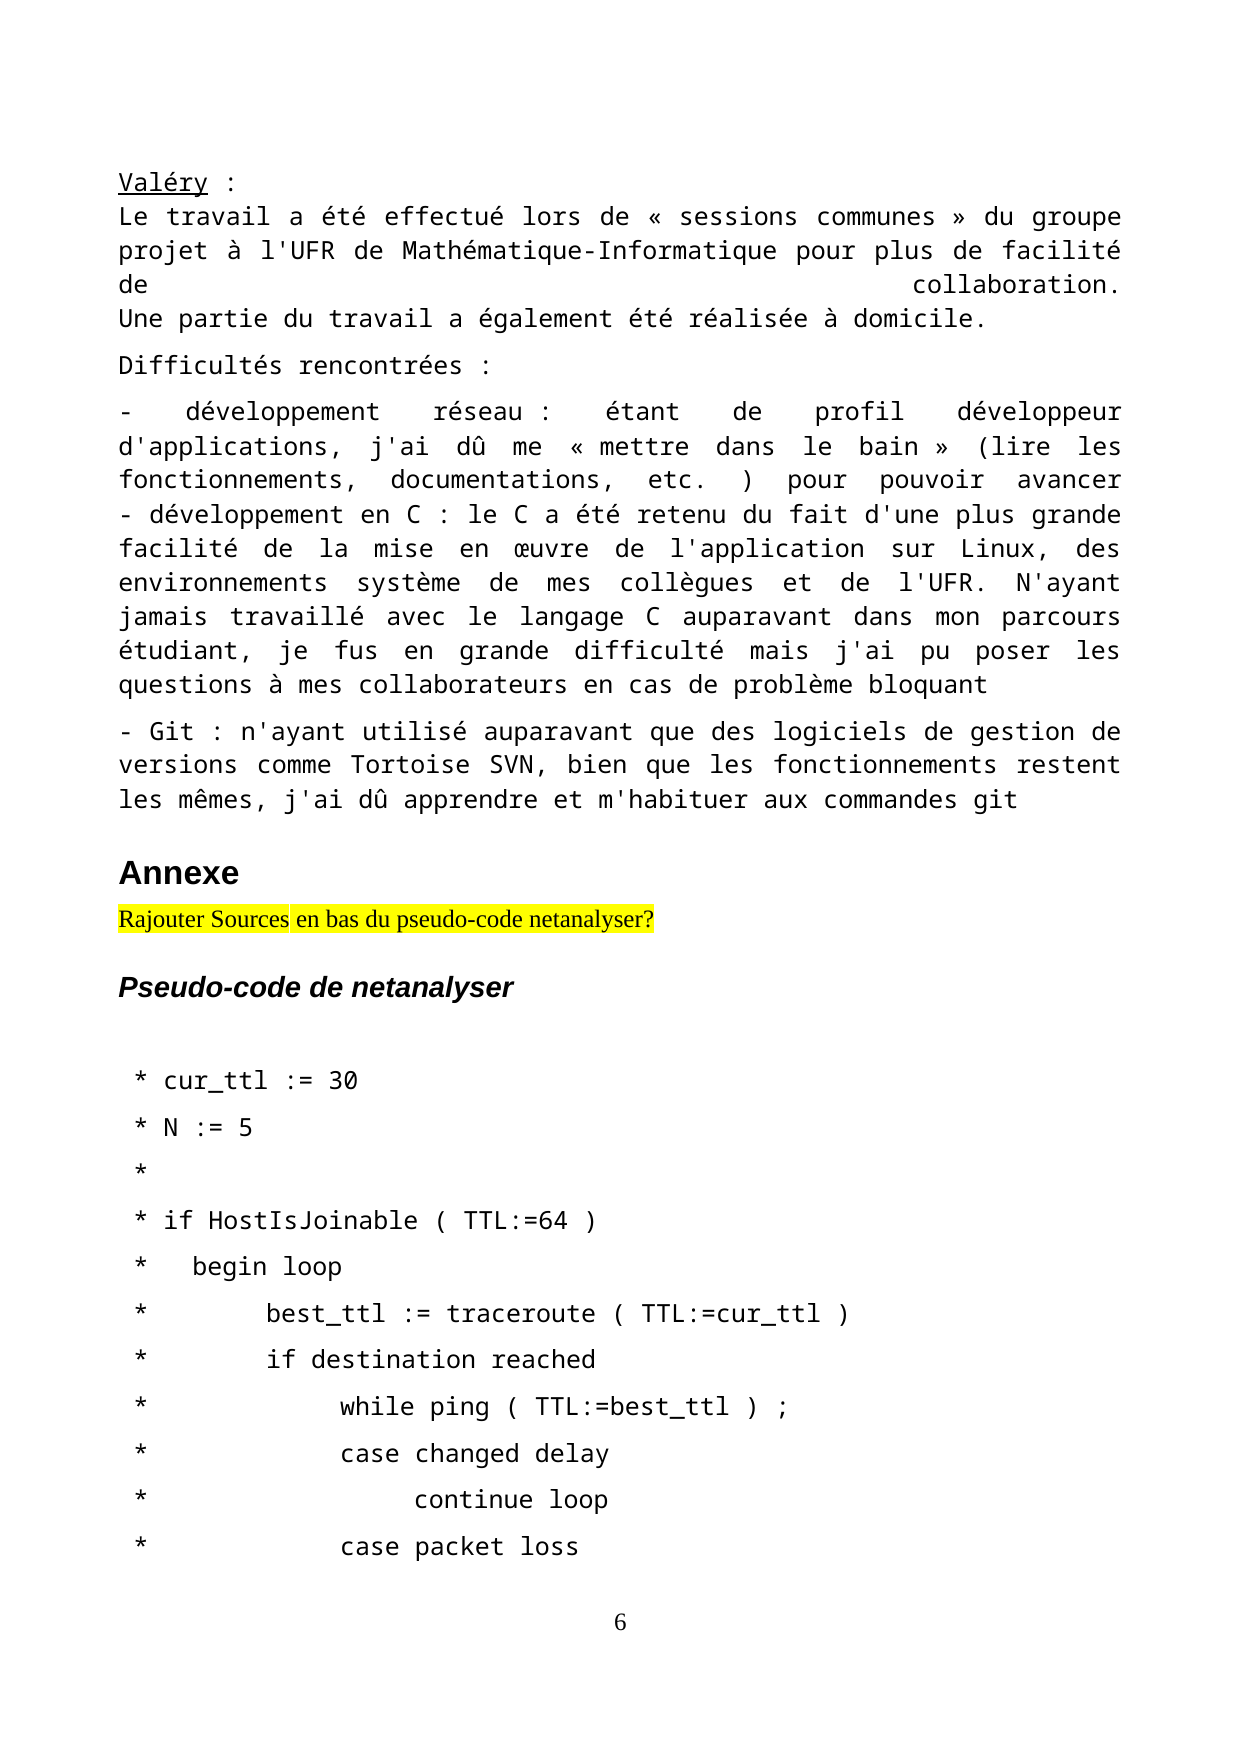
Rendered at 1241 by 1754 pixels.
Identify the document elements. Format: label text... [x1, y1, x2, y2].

text * case packet loss [118, 1528, 1122, 1562]
text Valéry : Le travail a été effectué lors de « sessions communes » du groupe projet à l'UFR de Mathématique-Informatique pour plus de facilité de collaboration. Une partie du travail a également été réalisée à domicile. [118, 165, 1122, 335]
subtitle Pseudo-code de netanalyser [118, 970, 1122, 1004]
text * continue loop [118, 1482, 1122, 1516]
text * case changed delay [118, 1435, 1122, 1469]
text * N := 5 [118, 1109, 1122, 1143]
text - développement réseau : étant de profil développeur d'applications, j'ai dû me « mettre dans le bain » (lire les fonctionnements, documentations, etc. ) pour pouvoir avancer - développement en C : le C a été retenu du fait d'une plus grande facilité de la mise en œuvre de l'application sur Linux, des environnements système de mes collègues et de l'UFR. N'ayant jamais travaillé avec le langage C auparavant dans mon parcours étudiant, je fus en grande difficulté mais j'ai pu poser les questions à mes collaborateurs en cas de problème bloquant [118, 394, 1122, 701]
text * best_ttl := traceroute ( TTL:=cur_ttl ) [118, 1296, 1122, 1330]
text * begin loop [118, 1249, 1122, 1283]
text * if HostIsJoinable ( TTL:=64 ) [118, 1202, 1122, 1237]
text * if destination reached [118, 1342, 1122, 1376]
text * cur_ttl := 30 [118, 1063, 1122, 1097]
text * while ping ( TTL:=best_ttl ) ; [118, 1389, 1122, 1423]
subtitle Annexe [118, 853, 1122, 891]
text * [118, 1156, 1122, 1190]
text Difficultés rencontrées : [118, 347, 1122, 382]
text Rajouter Sources en bas du pseudo-code netanalyser? [118, 904, 1122, 933]
text - Git : n'ayant utilisé auparavant que des logiciels de gestion de versions comme Tortoise SVN, bien que les fonctionnements restent les mêmes, j'ai dû apprendre et m'habituer aux commandes git [118, 713, 1122, 815]
